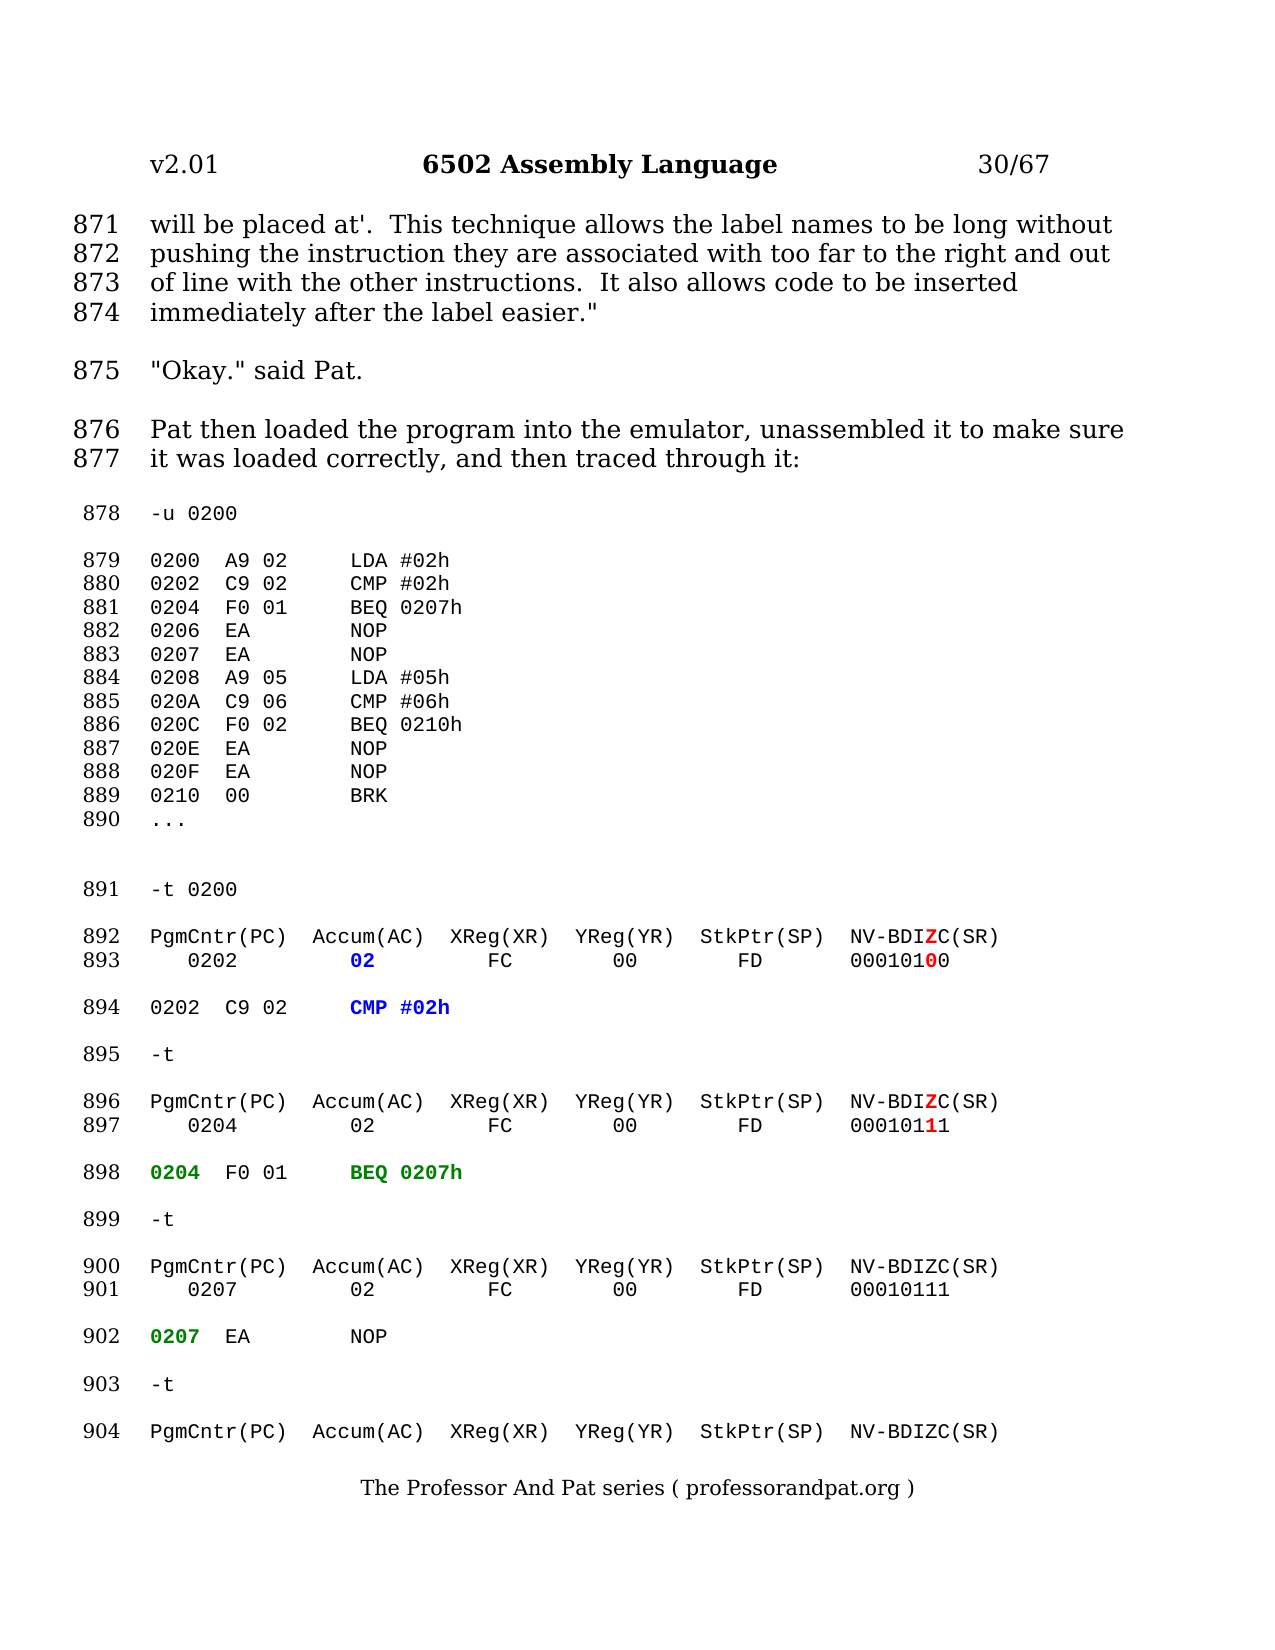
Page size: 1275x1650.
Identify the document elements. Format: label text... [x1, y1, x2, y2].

text -t [150, 1209, 1125, 1232]
text 0208 A9 05 LDA #05h [150, 667, 1125, 691]
text 0204 F0 01 BEQ 0207h [150, 597, 1125, 620]
text 0207 EA NOP [150, 1327, 1125, 1350]
text will be placed at'. This technique allows the label names to be long without pushing the instruction they are associated with too far to the right and out of line with the other instructions. It also allows code to be inserted immediately after the label easier." [150, 210, 1125, 327]
text ... [150, 809, 1125, 832]
text 0206 EA NOP [150, 620, 1125, 644]
text 020C F0 02 BEQ 0210h [150, 714, 1125, 738]
text 0207 02 FC 00 FD 00010111 [150, 1279, 1125, 1303]
text PgmCntr(PC) Accum(AC) XReg(XR) YReg(YR) StkPtr(SP) NV-BDIZC(SR) [150, 1256, 1125, 1279]
text PgmCntr(PC) Accum(AC) XReg(XR) YReg(YR) StkPtr(SP) NV-BDIZC(SR) [150, 1421, 1125, 1444]
text 0207 EA NOP [150, 644, 1125, 667]
text 0204 F0 01 BEQ 0207h [150, 1162, 1125, 1185]
text 020E EA NOP [150, 738, 1125, 762]
text "Okay." said Pat. [150, 356, 1125, 386]
text 0202 C9 02 CMP #02h [150, 573, 1125, 597]
text PgmCntr(PC) Accum(AC) XReg(XR) YReg(YR) StkPtr(SP) NV-BDIZC(SR) [150, 926, 1125, 950]
text -u 0200 [150, 503, 1125, 526]
text 0210 00 BRK [150, 785, 1125, 809]
text 0202 02 FC 00 FD 00010100 [150, 950, 1125, 973]
text 0204 02 FC 00 FD 00010111 [150, 1115, 1125, 1138]
text -t 0200 [150, 879, 1125, 903]
text PgmCntr(PC) Accum(AC) XReg(XR) YReg(YR) StkPtr(SP) NV-BDIZC(SR) [150, 1091, 1125, 1115]
text -t [150, 1374, 1125, 1397]
text Pat then loaded the program into the emulator, unassembled it to make sure it was loaded correctly, and then traced through it: [150, 415, 1125, 473]
text 020F EA NOP [150, 762, 1125, 785]
text 020A C9 06 CMP #06h [150, 691, 1125, 714]
text 0202 C9 02 CMP #02h [150, 997, 1125, 1021]
text 0200 A9 02 LDA #02h [150, 550, 1125, 573]
text -t [150, 1044, 1125, 1068]
